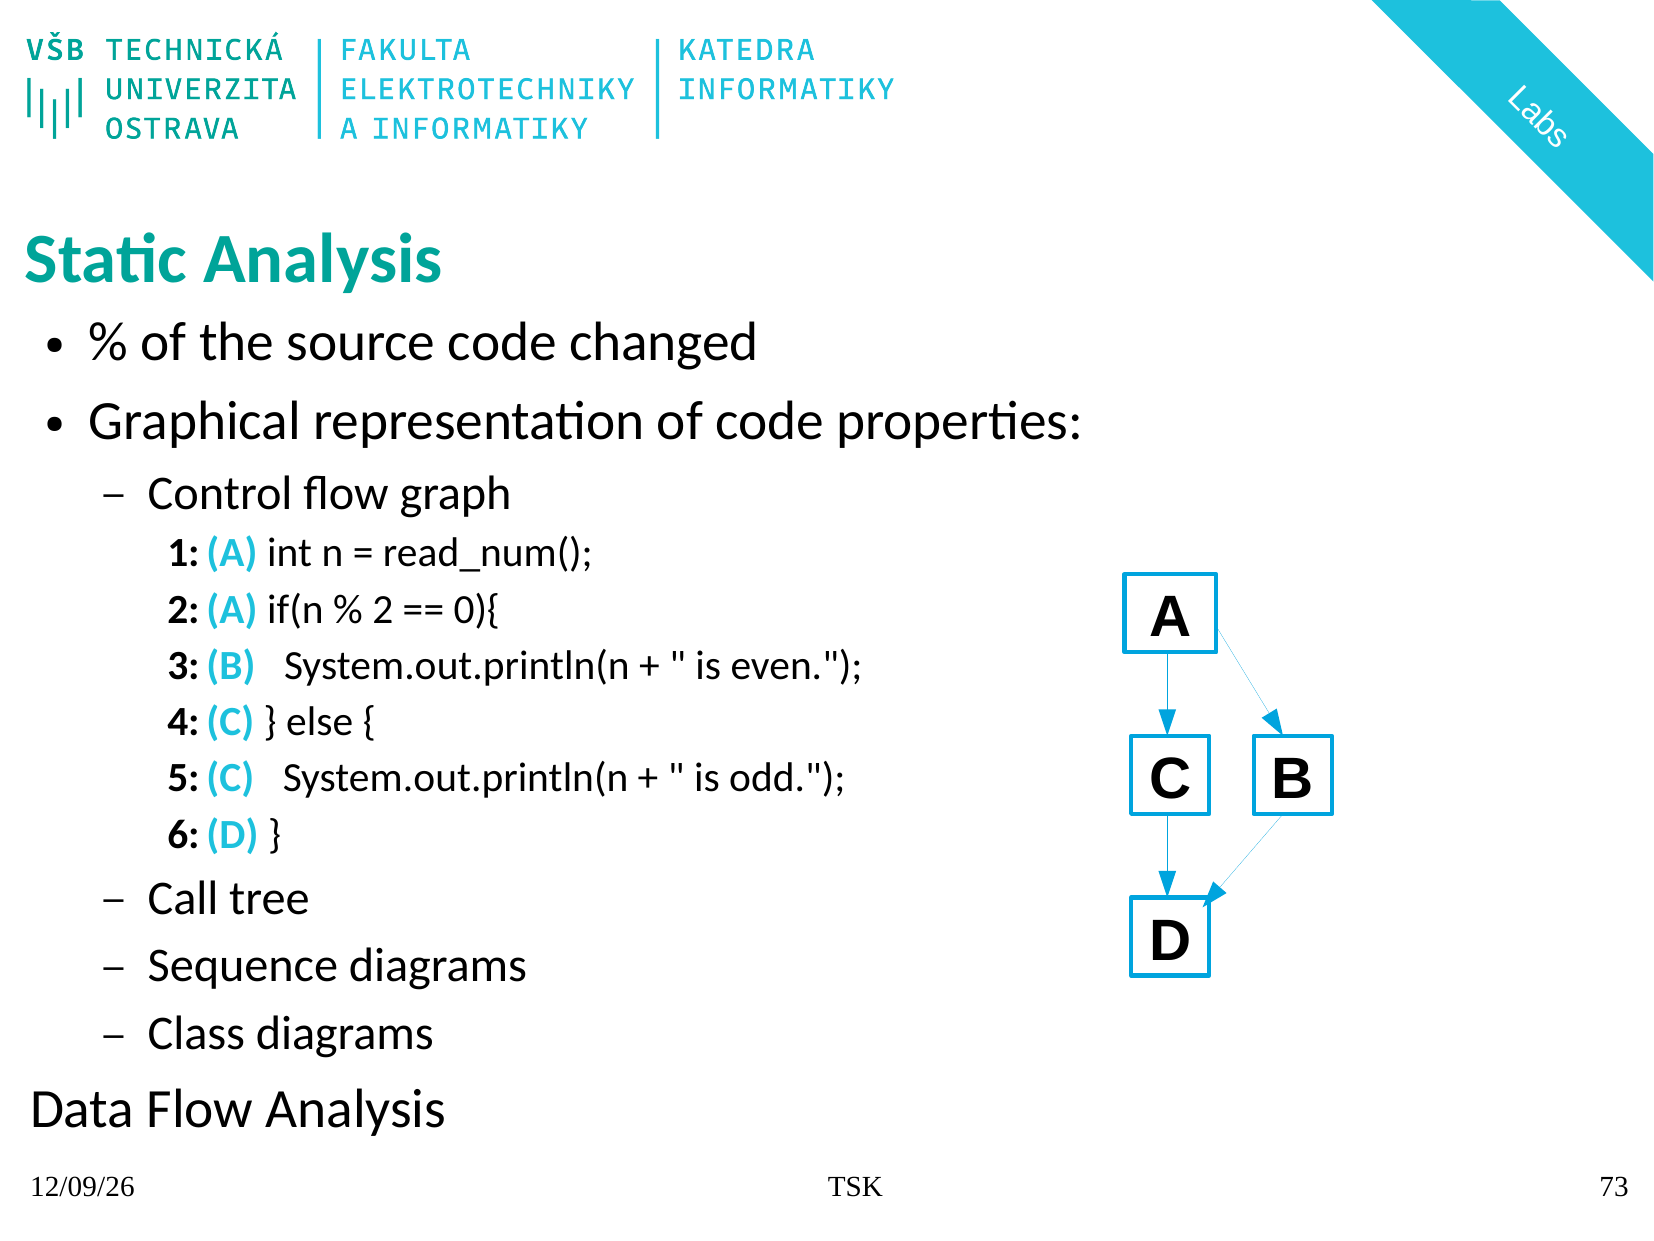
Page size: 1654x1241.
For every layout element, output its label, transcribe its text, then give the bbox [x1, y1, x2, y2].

text_box Labs [1371, 0, 1654, 283]
title Static Analysis [24, 169, 1629, 300]
list % of the source code changed Graphical representation of code properties: Control flow graph (A) int n = read_num(); (A) if(n % 2 == 0){ (B) System.out.println(n + " is even."); (C) } else { (C) System.out.println(n + " is odd."); (D) } Call tree Sequence diagrams Class diagrams Data Flow Analysis [30, 318, 1629, 1146]
picture [26, 31, 894, 139]
